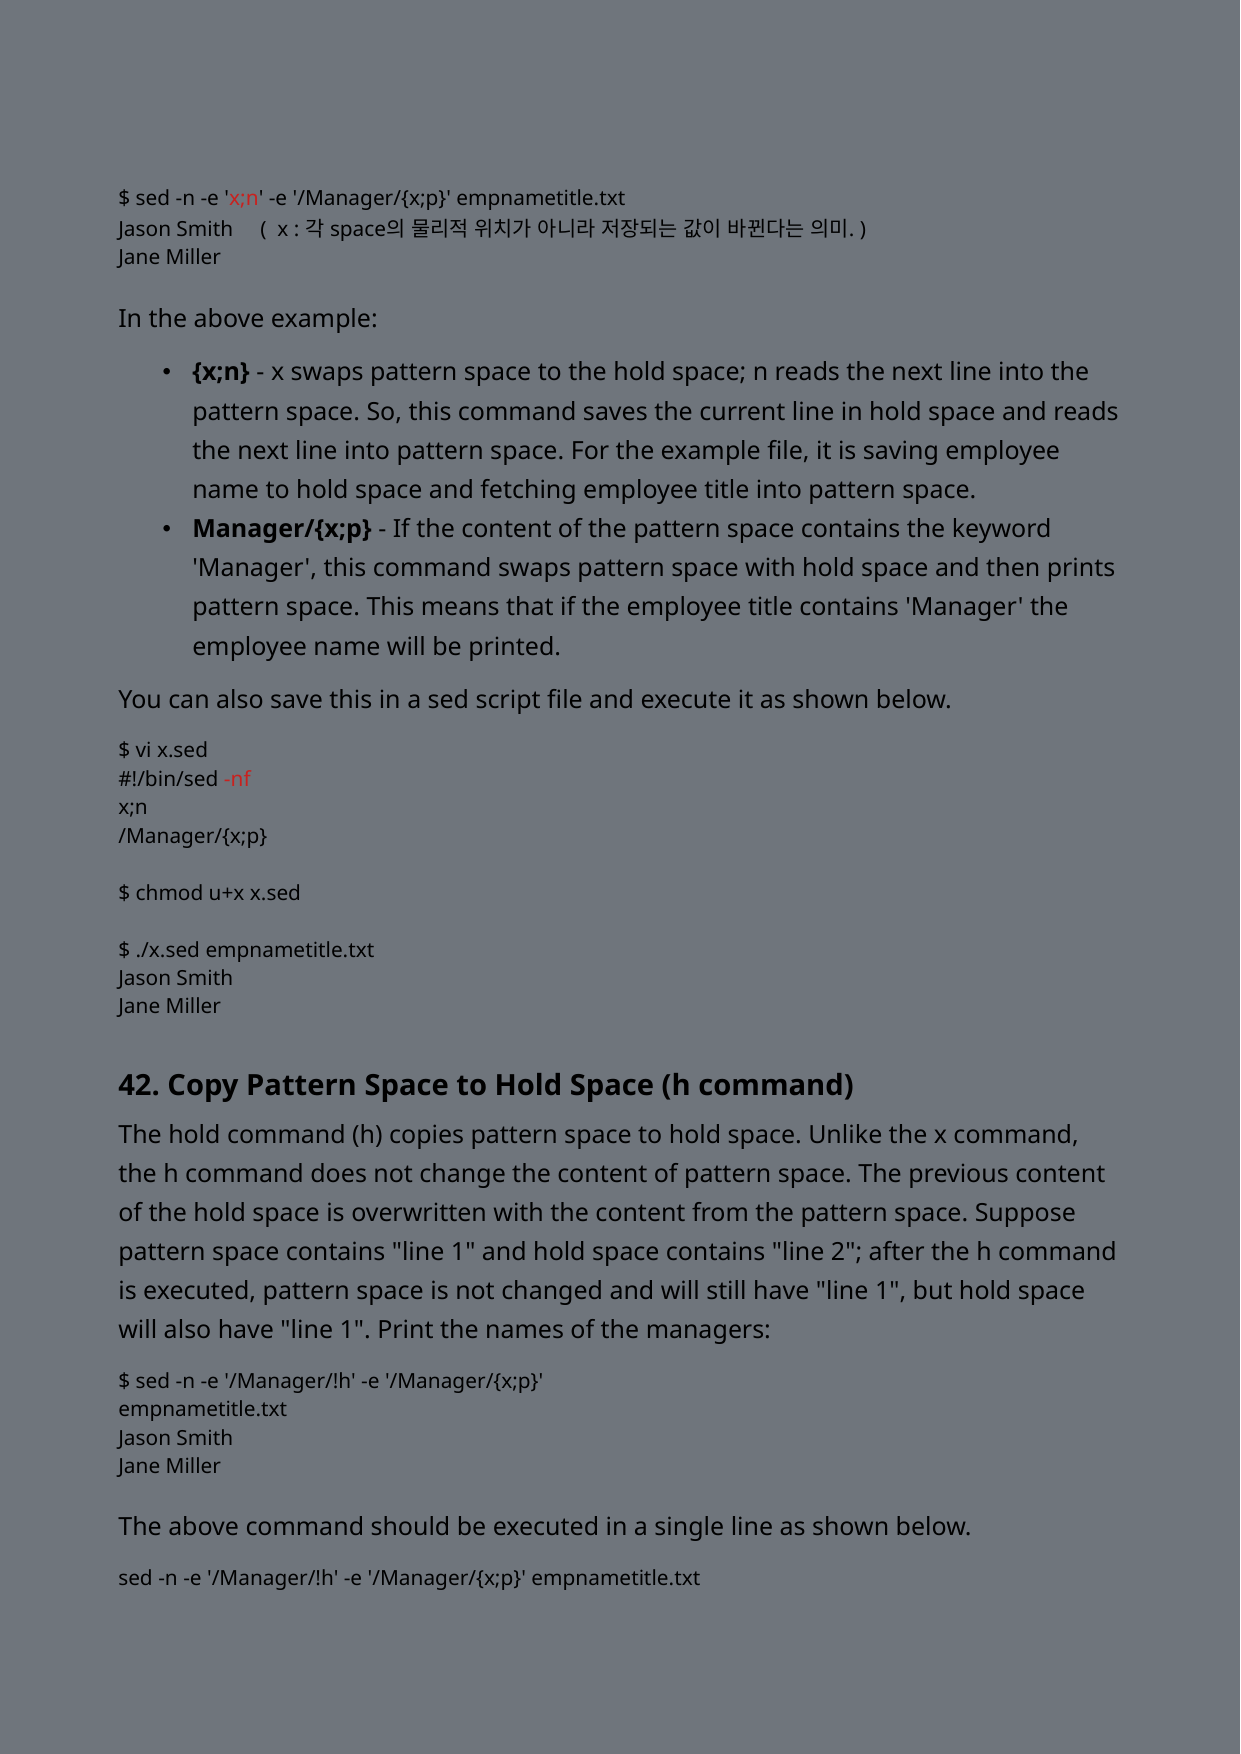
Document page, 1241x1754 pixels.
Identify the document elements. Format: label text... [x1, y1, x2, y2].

text Jane Miller [118, 242, 1122, 271]
text $ ./x.sed empnametitle.txt [118, 935, 1122, 963]
text Jane Miller [118, 992, 1122, 1020]
text $ chmod u+x x.sed [118, 878, 1122, 906]
text Jane Miller [118, 1451, 1122, 1479]
text The above command should be executed in a single line as shown below. [118, 1509, 1122, 1543]
text The hold command (h) copies pattern space to hold space. Unlike the x command, the h command does not change the content of pattern space. The previous content of the hold space is overwritten with the content from the pattern space. Suppose pattern space contains "line 1" and hold space contains "line 2"; after the h command is executed, pattern space is not changed and will still have "line 1", but hold space will also have "line 1". Print the names of the managers: [118, 1116, 1122, 1346]
text Jason Smith [118, 963, 1122, 992]
text /Manager/{x;p} [118, 821, 1122, 849]
text empnametitle.txt [118, 1394, 1122, 1423]
text x;n [118, 792, 1122, 821]
text #!/bin/sed -nf [118, 764, 1122, 792]
subtitle 42. Copy Pattern Space to Hold Space (h command) [118, 1064, 1122, 1104]
text Jason Smith [118, 1423, 1122, 1451]
text $ vi x.sed [118, 736, 1122, 764]
text sed -n -e '/Manager/!h' -e '/Manager/{x;p}' empnametitle.txt [118, 1563, 1122, 1591]
text In the above example: [118, 300, 1122, 334]
text $ sed -n -e 'x;n' -e '/Manager/{x;p}' empnametitle.txt [118, 183, 1122, 212]
text You can also save this in a sed script file and execute it as shown below. [118, 682, 1122, 716]
list {x;n} - x swaps pattern space to the hold space; n reads the next line into the pattern space. So, this command saves the current line in hold space and reads the next line into pattern space. For the example file, it is saving employee name to hold space and fetching employee title into pattern space. [162, 354, 1122, 506]
text $ sed -n -e '/Manager/!h' -e '/Manager/{x;p}' [118, 1366, 1122, 1394]
text Jason Smith ( x : 각 space의 물리적 위치가 아니라 저장되는 값이 바뀐다는 의미. ) [118, 212, 1122, 242]
list Manager/{x;p} - If the content of the pattern space contains the keyword 'Manager', this command swaps pattern space with hold space and then prints pattern space. This means that if the employee title contains 'Manager' the employee name will be printed. [162, 511, 1122, 662]
